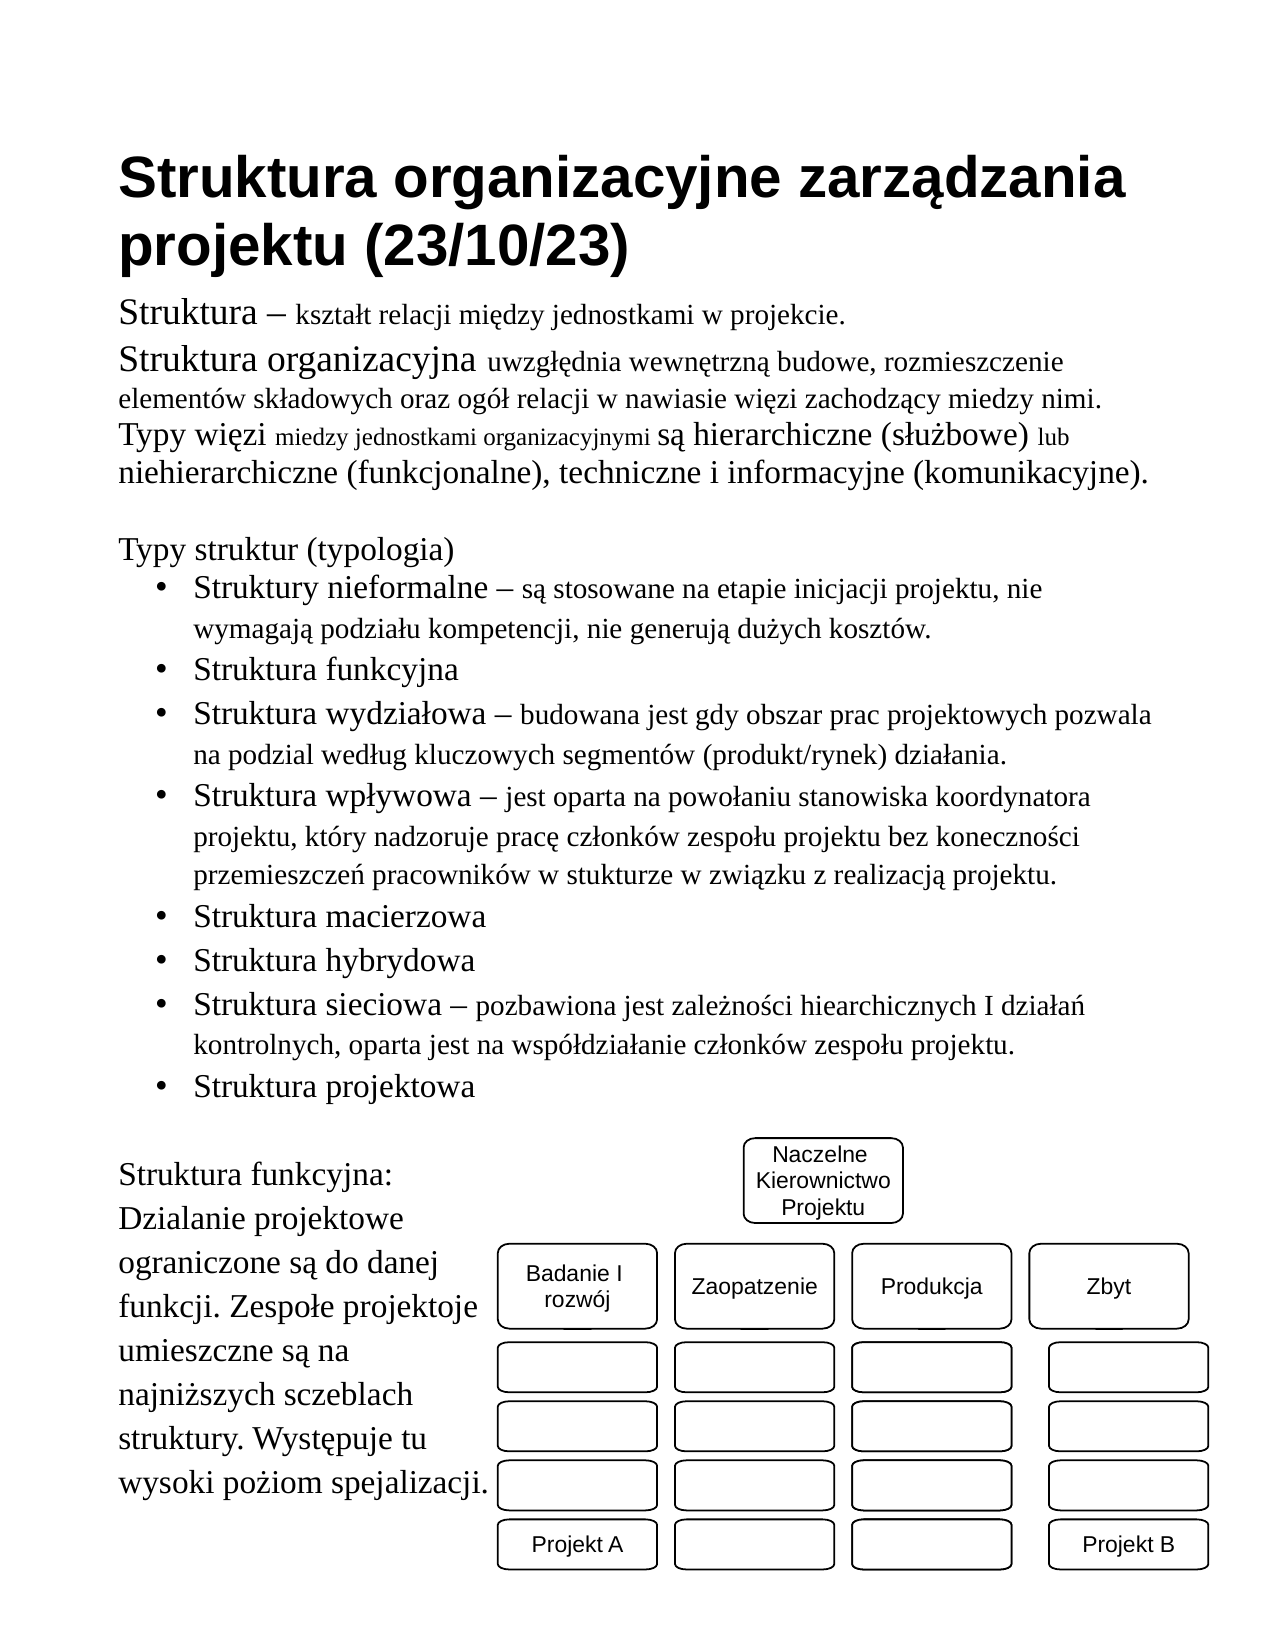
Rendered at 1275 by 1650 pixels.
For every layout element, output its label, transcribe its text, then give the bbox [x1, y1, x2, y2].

text ograniczone są do danej [118, 1242, 508, 1281]
text funkcji. Zespołe projektoje [118, 1286, 497, 1324]
text [658, 1286, 674, 1324]
text Typy więzi miedzy jednostkami organizacyjnymi są hierarchiczne (służbowe) lub niehierarchiczne (funkcjonalne), techniczne i informacyjne (komunikacyjne). [118, 414, 1157, 491]
text umieszczne są na [118, 1330, 1157, 1369]
text [657, 1462, 675, 1501]
list Struktura funkcyjna [156, 649, 1157, 688]
list Struktura projektowa [156, 1066, 1157, 1104]
text [647, 1242, 685, 1281]
text Typy struktur (typologia) [118, 529, 1157, 568]
text Struktura funkcyjna: [118, 1154, 742, 1192]
title Struktura organizacyjne zarządzania projektu (23/10/23) [118, 143, 1157, 277]
text [824, 1242, 862, 1281]
list Struktura wydziałowa – budowana jest gdy obszar prac projektowych pozwala na podzial według kluczowych segmentów (produkt/rynek) działania. [156, 694, 1157, 771]
text Struktura – kształt relacji między jednostkami w projekcie. [118, 290, 1157, 333]
text wysoki pożiom spejalizacji. [118, 1462, 498, 1501]
text [1012, 1286, 1029, 1324]
text [1001, 1242, 1040, 1281]
text [835, 1286, 852, 1324]
list Struktura hybrydowa [156, 940, 1157, 978]
text [1012, 1462, 1049, 1501]
text [904, 1154, 1157, 1192]
text struktury. Występuje tu [118, 1418, 1157, 1457]
text [834, 1462, 852, 1501]
text Dzialanie projektowe [118, 1198, 1157, 1236]
text najniższych sczeblach [118, 1374, 1157, 1413]
list Struktura macierzowa [156, 896, 1157, 934]
text Struktura organizacyjna uwzgłędnia wewnętrzną budowe, rozmieszczenie elementów składowych oraz ogół relacji w nawiasie więzi zachodzący miedzy nimi. [118, 333, 1157, 414]
list Struktura wpływowa – jest oparta na powołaniu stanowiska koordynatora projektu, który nadzoruje pracę członków zespołu projektu bez koneczności przemieszczeń pracowników w stukturze w związku z realizacją projektu. [156, 776, 1157, 891]
list Struktury nieformalne – są stosowane na etapie inicjacji projektu, nie wymagają podziału kompetencji, nie generują dużych kosztów. [156, 568, 1157, 644]
list Struktura sieciowa – pozbawiona jest zależności hiearchicznych I działań kontrolnych, oparta jest na współdziałanie członków zespołu projektu. [156, 984, 1157, 1061]
